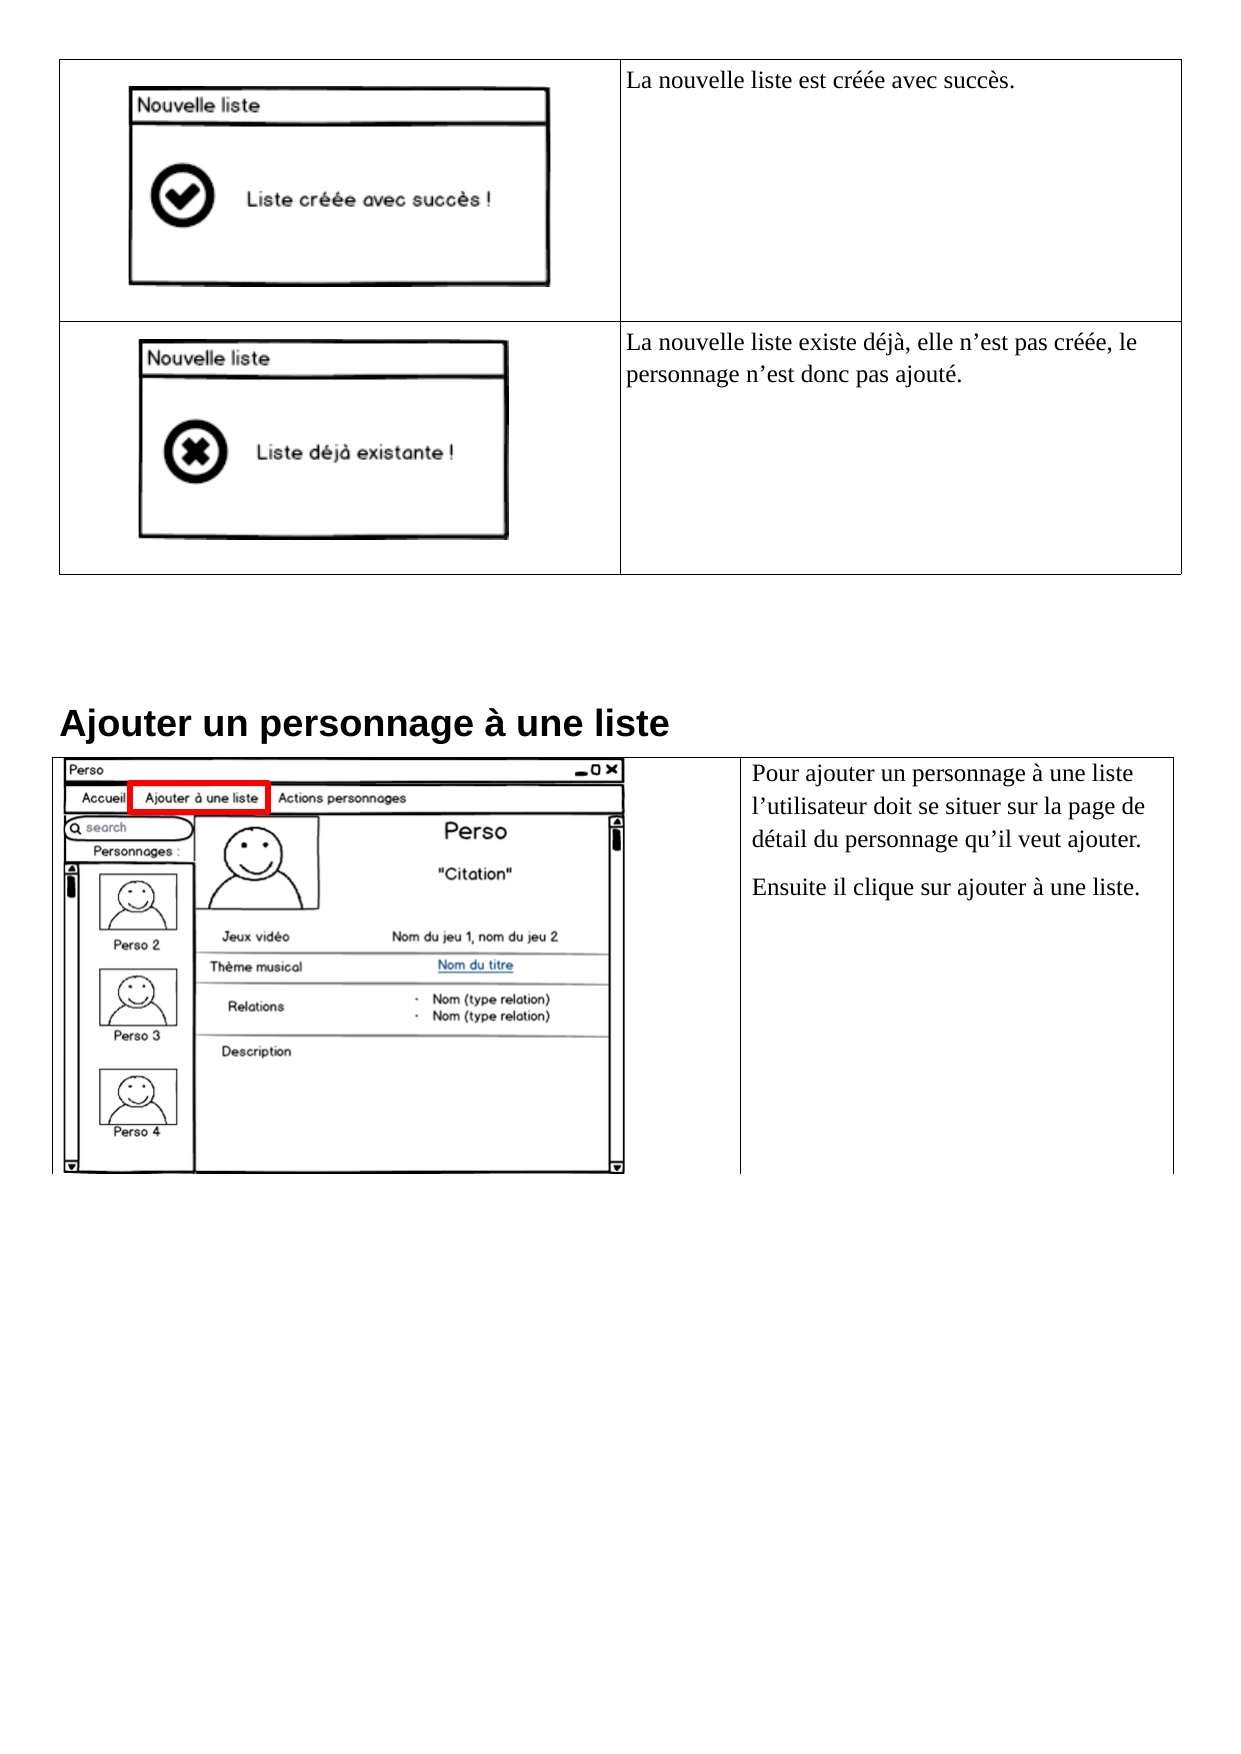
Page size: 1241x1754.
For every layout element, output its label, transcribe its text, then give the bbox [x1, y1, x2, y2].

table_header Pour ajouter un personnage à une liste l’utilisateur doit se situer sur la page de détail du personnage qu’il veut ajouter. Ensuite il clique sur ajouter à une liste. [741, 758, 1173, 1174]
picture [128, 86, 551, 287]
picture [138, 339, 509, 540]
table_cell [60, 60, 620, 321]
table_header [625, 758, 740, 1174]
table_header [53, 758, 63, 1174]
table_cell La nouvelle liste est créée avec succès. [621, 60, 1181, 321]
table_cell La nouvelle liste existe déjà, elle n’est pas créée, le personnage n’est donc pas ajouté. [621, 322, 1181, 574]
picture [63, 758, 625, 1174]
subtitle Ajouter un personnage à une liste [59, 701, 1181, 744]
table_cell [60, 322, 620, 574]
